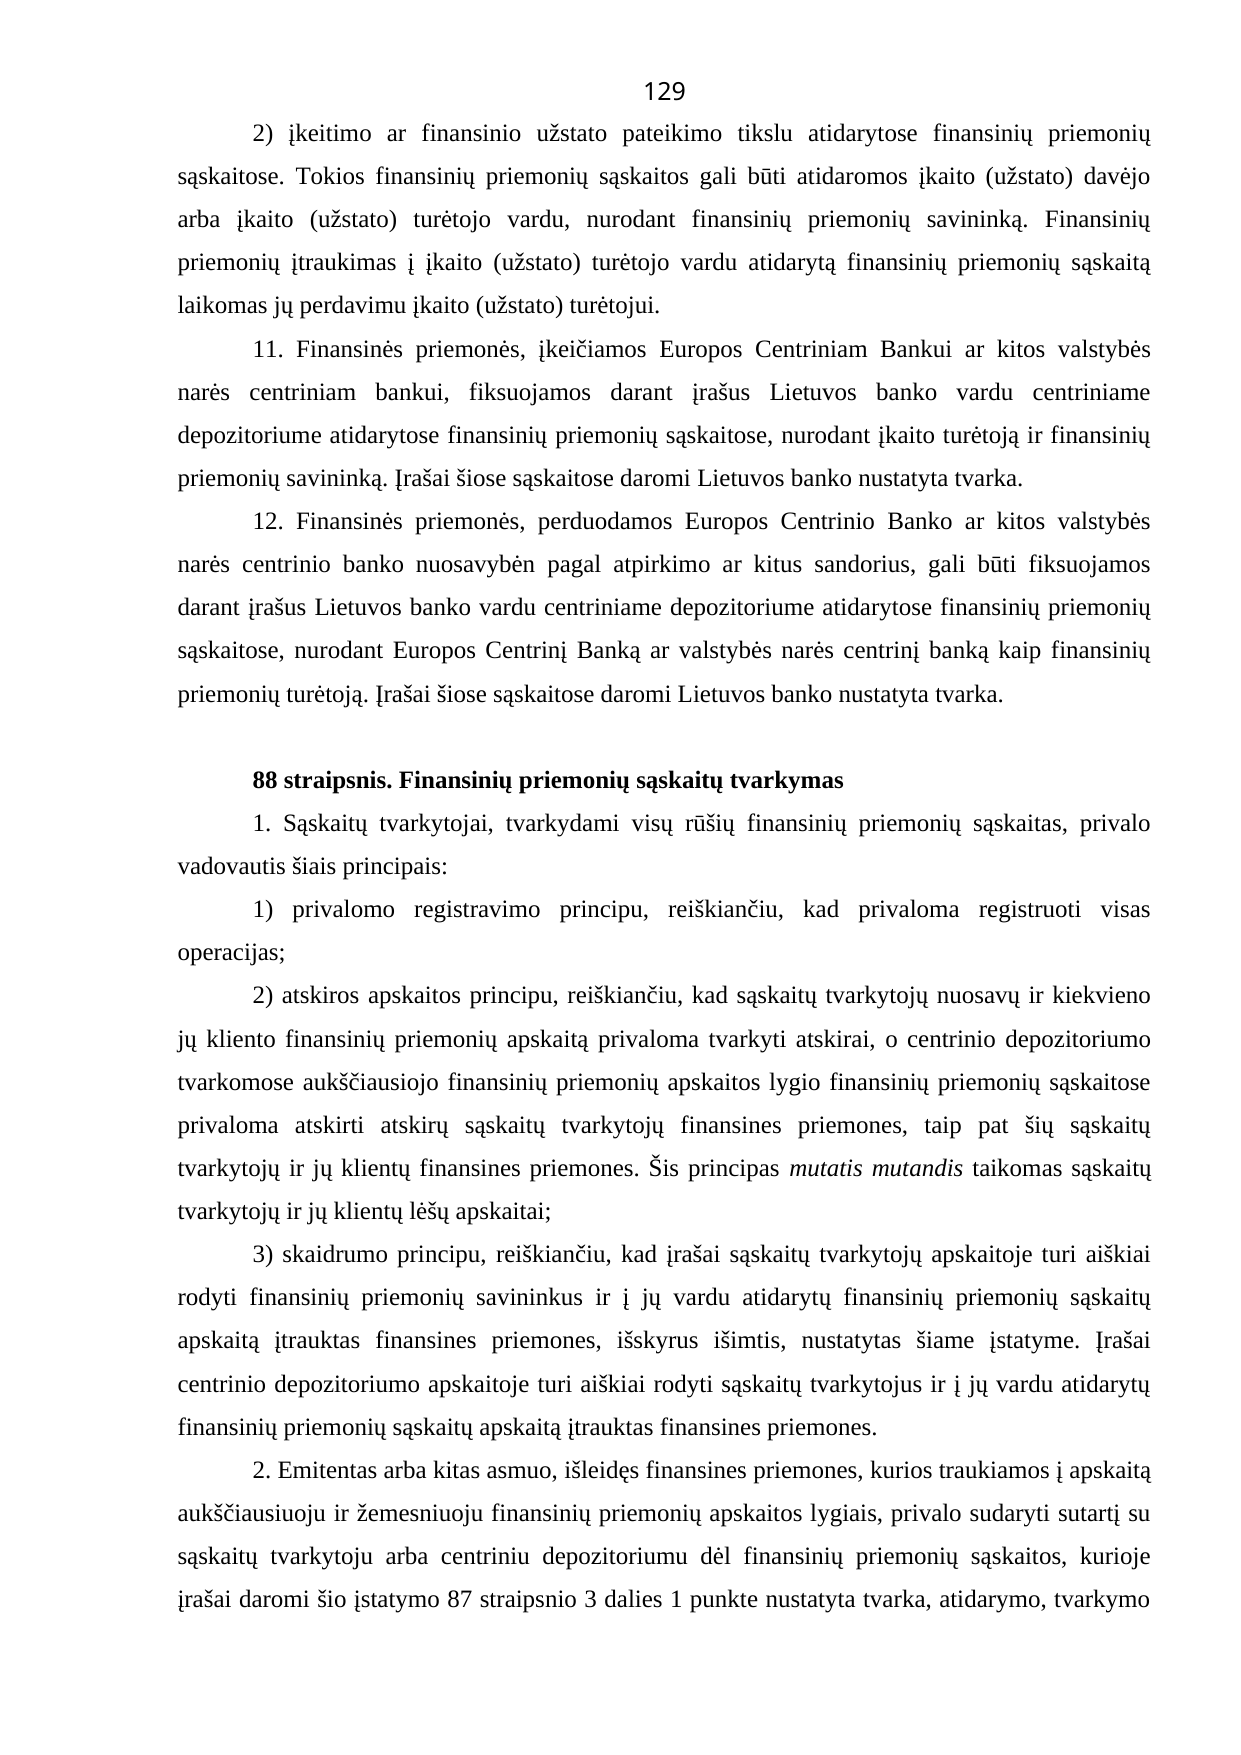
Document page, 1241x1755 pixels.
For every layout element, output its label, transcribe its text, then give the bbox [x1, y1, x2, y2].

text 12. Finansinės priemonės, perduodamos Europos Centrinio Banko ar kitos valstybės narės centrinio banko nuosavybėn pagal atpirkimo ar kitus sandorius, gali būti fiksuojamos darant įrašus Lietuvos banko vardu centriniame depozitoriume atidarytose finansinių priemonių sąskaitose, nurodant Europos Centrinį Banką ar valstybės narės centrinį banką kaip finansinių priemonių turėtoją. Įrašai šiose sąskaitose daromi Lietuvos banko nustatyta tvarka. [177, 506, 1152, 707]
text 1) privalomo registravimo principu, reiškiančiu, kad privaloma registruoti visas operacijas; [177, 894, 1152, 966]
text 11. Finansinės priemonės, įkeičiamos Europos Centriniam Bankui ar kitos valstybės narės centriniam bankui, fiksuojamos darant įrašus Lietuvos banko vardu centriniame depozitoriume atidarytose finansinių priemonių sąskaitose, nurodant įkaito turėtoją ir finansinių priemonių savininką. Įrašai šiose sąskaitose daromi Lietuvos banko nustatyta tvarka. [177, 334, 1152, 492]
text 2) įkeitimo ar finansinio užstato pateikimo tikslu atidarytose finansinių priemonių sąskaitose. Tokios finansinių priemonių sąskaitos gali būti atidaromos įkaito (užstato) davėjo arba įkaito (užstato) turėtojo vardu, nurodant finansinių priemonių savininką. Finansinių priemonių įtraukimas į įkaito (užstato) turėtojo vardu atidarytą finansinių priemonių sąskaitą laikomas jų perdavimu įkaito (užstato) turėtojui. [177, 118, 1152, 319]
text 3) skaidrumo principu, reiškiančiu, kad įrašai sąskaitų tvarkytojų apskaitoje turi aiškiai rodyti finansinių priemonių savininkus ir į jų vardu atidarytų finansinių priemonių sąskaitų apskaitą įtrauktas finansines priemones, išskyrus išimtis, nustatytas šiame įstatyme. Įrašai centrinio depozitoriumo apskaitoje turi aiškiai rodyti sąskaitų tvarkytojus ir į jų vardu atidarytų finansinių priemonių sąskaitų apskaitą įtrauktas finansines priemones. [177, 1239, 1152, 1441]
text 2. Emitentas arba kitas asmuo, išleidęs finansines priemones, kurios traukiamos į apskaitą aukščiausiuoju ir žemesniuoju finansinių priemonių apskaitos lygiais, privalo sudaryti sutartį su sąskaitų tvarkytoju arba centriniu depozitoriumu dėl finansinių priemonių sąskaitos, kurioje įrašai daromi šio įstatymo 87 straipsnio 3 dalies 1 punkte nustatyta tvarka, atidarymo, tvarkymo [177, 1455, 1152, 1613]
text 1. Sąskaitų tvarkytojai, tvarkydami visų rūšių finansinių priemonių sąskaitas, privalo vadovautis šiais principais: [177, 808, 1152, 880]
text 88 straipsnis. Finansinių priemonių sąskaitų tvarkymas [177, 765, 1152, 794]
text 2) atskiros apskaitos principu, reiškiančiu, kad sąskaitų tvarkytojų nuosavų ir kiekvieno jų kliento finansinių priemonių apskaitą privaloma tvarkyti atskirai, o centrinio depozitoriumo tvarkomose aukščiausiojo finansinių priemonių apskaitos lygio finansinių priemonių sąskaitose privaloma atskirti atskirų sąskaitų tvarkytojų finansines priemones, taip pat šių sąskaitų tvarkytojų ir jų klientų finansines priemones. Šis principas mutatis mutandis taikomas sąskaitų tvarkytojų ir jų klientų lėšų apskaitai; [177, 981, 1152, 1225]
